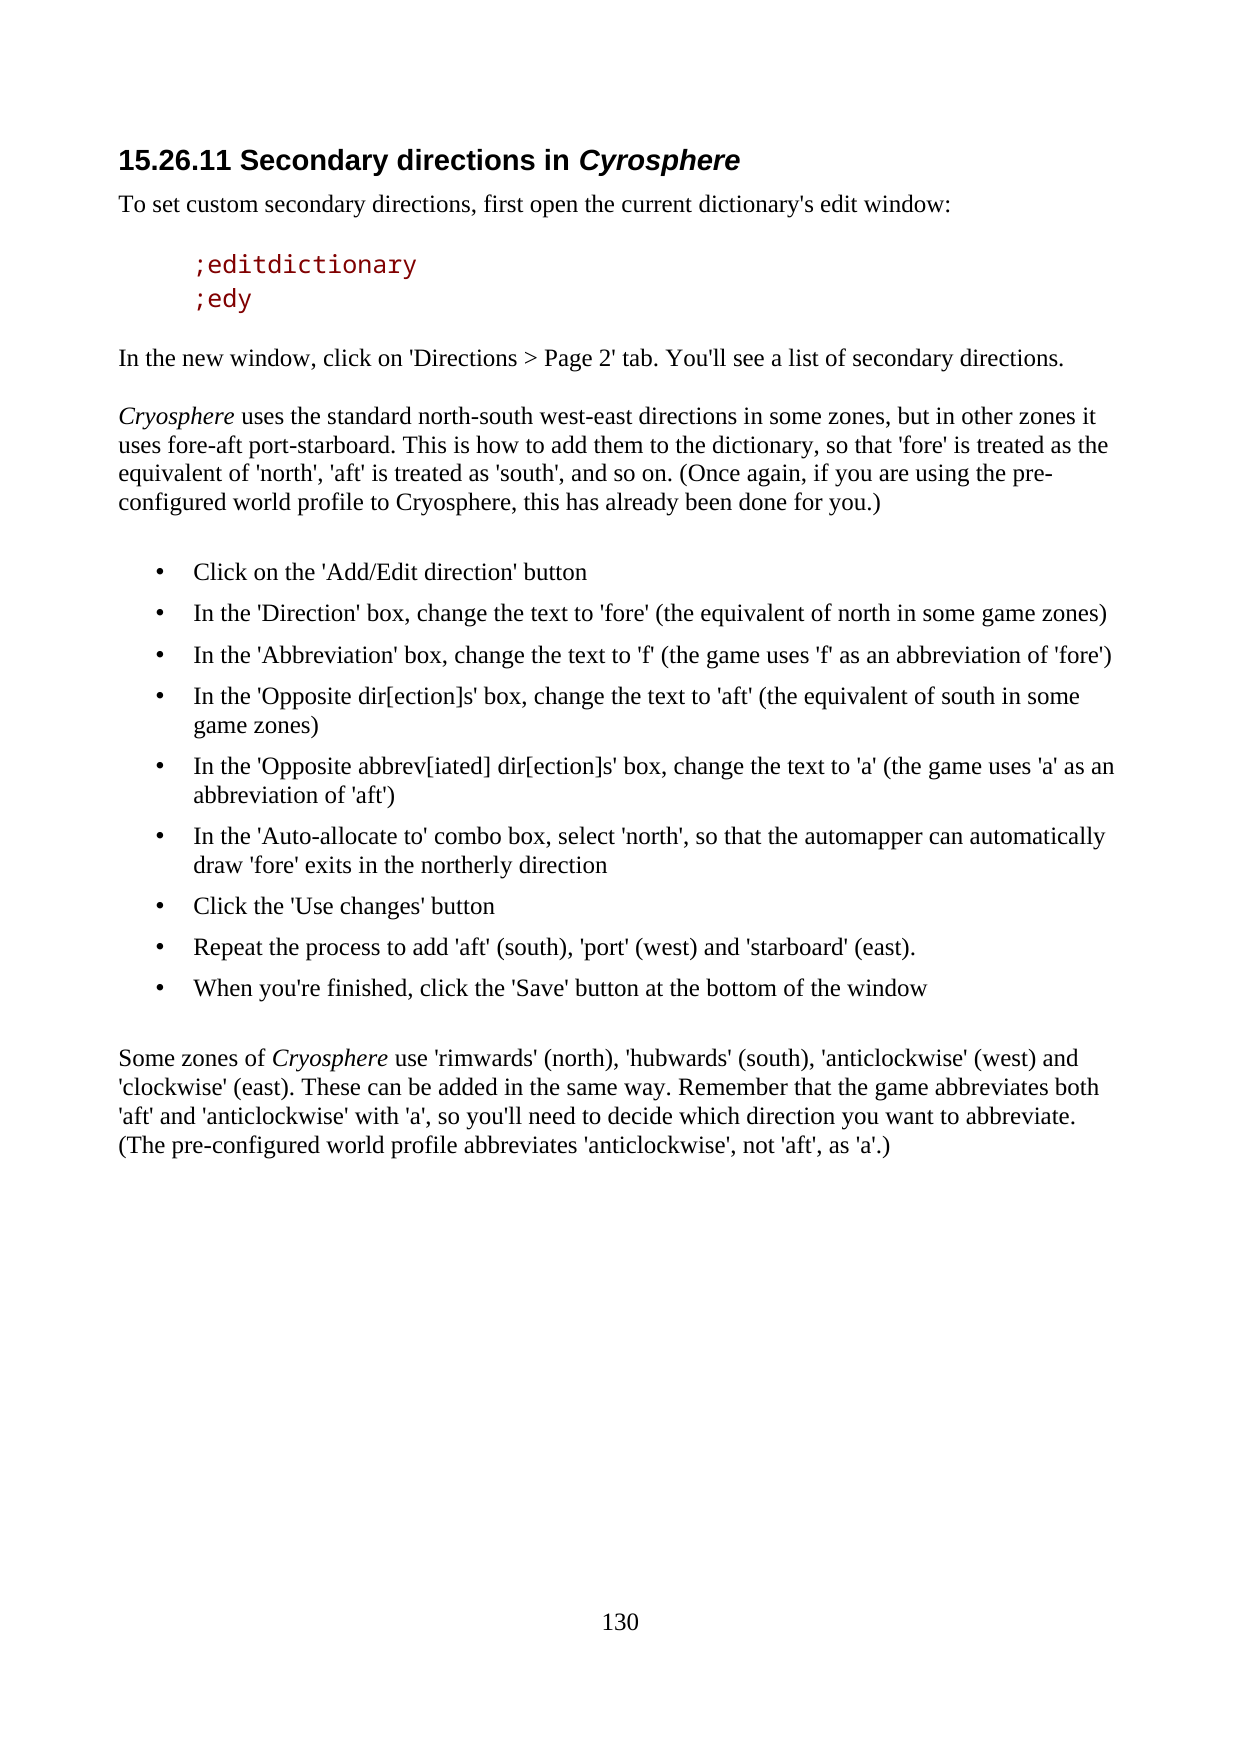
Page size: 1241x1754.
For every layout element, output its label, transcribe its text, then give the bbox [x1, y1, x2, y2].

list In the 'Opposite dir[ection]s' box, change the text to 'aft' (the equivalent of south in some game zones) [156, 681, 1122, 738]
list Click on the 'Add/Edit direction' button [156, 557, 1122, 586]
list In the 'Auto-allocate to' combo box, select 'north', so that the automapper can automatically draw 'fore' exits in the northerly direction [156, 821, 1122, 878]
text To set custom secondary directions, first open the current dictionary's edit window: [118, 189, 1122, 218]
list In the 'Opposite abbrev[iated] dir[ection]s' box, change the text to 'a' (the game uses 'a' as an abbreviation of 'aft') [156, 751, 1122, 808]
list Repeat the process to add 'aft' (south), 'port' (west) and 'starboard' (east). [156, 932, 1122, 961]
list In the 'Direction' box, change the text to 'fore' (the equivalent of north in some game zones) [156, 598, 1122, 627]
list In the 'Abbreviation' box, change the text to 'f' (the game uses 'f' as an abbreviation of 'fore') [156, 640, 1122, 668]
list Click the 'Use changes' button [156, 891, 1122, 920]
text Some zones of Cryosphere use 'rimwards' (north), 'hubwards' (south), 'anticlockwise' (west) and 'clockwise' (east). These can be added in the same way. Remember that the game abbreviates both 'aft' and 'anticlockwise' with 'a', so you'll need to decide which direction you want to abbreviate. (The pre-configured world profile abbreviates 'anticlockwise', not 'aft', as 'a'.) [118, 1043, 1122, 1158]
subtitle 15.26.11 Secondary directions in Cyrosphere [118, 143, 1122, 177]
text ;editdictionary [118, 247, 1122, 281]
list When you're finished, click the 'Save' button at the bottom of the window [156, 973, 1122, 1002]
text Cryosphere uses the standard north-south west-east directions in some zones, but in other zones it uses fore-aft port-starboard. This is how to add them to the dictionary, so that 'fore' is treated as the equivalent of 'north', 'aft' is treated as 'south', and so on. (Once again, if you are using the pre-configured world profile to Cryosphere, this has already been done for you.) [118, 401, 1122, 516]
text ;edy [118, 281, 1122, 315]
text In the new window, click on 'Directions > Page 2' tab. You'll see a list of secondary directions. [118, 343, 1122, 372]
